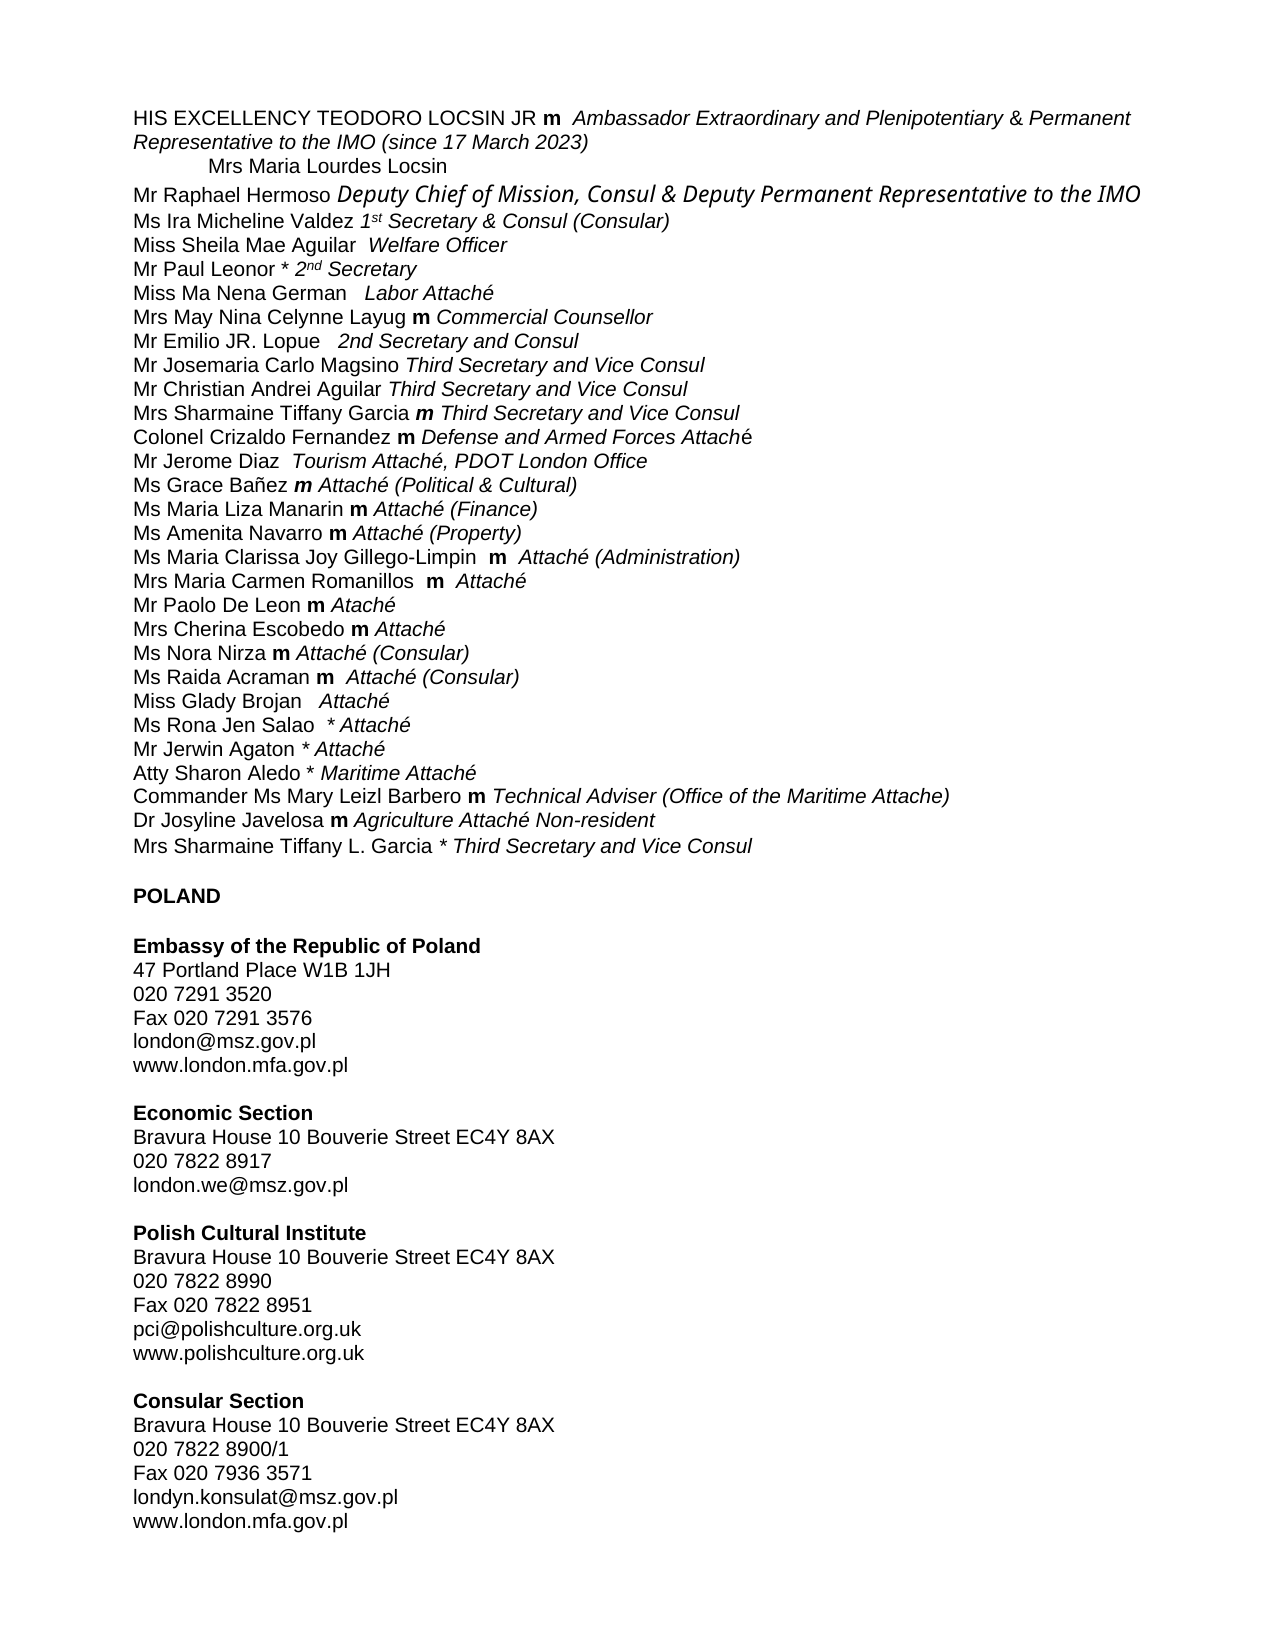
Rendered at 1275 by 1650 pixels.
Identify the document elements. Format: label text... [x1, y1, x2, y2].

text Ms Nora Nirza m Attaché (Consular) [133, 641, 1181, 664]
text Colonel Crizaldo Fernandez m Defense and Armed Forces Attaché [133, 425, 1181, 449]
text Mrs Cherina Escobedo m Attaché [133, 617, 1181, 641]
text 47 Portland Place W1B 1JH [133, 957, 1181, 981]
text 020 7291 3520 [133, 981, 1181, 1005]
text Fax 020 7822 8951 [133, 1293, 1181, 1317]
text Atty Sharon Aledo * Maritime Attaché [133, 760, 1181, 784]
text POLAND [133, 884, 1181, 908]
text Ms Raida Acraman m Attaché (Consular) [133, 664, 1181, 688]
subtitle Economic Section [133, 1101, 1181, 1125]
text Commander Ms Mary Leizl Barbero m Technical Adviser (Office of the Maritime Attache) [133, 784, 1181, 808]
subtitle Embassy of the Republic of Poland [133, 933, 1181, 957]
text londyn.konsulat@msz.gov.pl [133, 1484, 1181, 1508]
text Ms Maria Liza Manarin m Attaché (Finance) [133, 497, 1181, 521]
text Mr Jerome Diaz Tourism Attaché, PDOT London Office [133, 449, 1181, 473]
text Miss Ma Nena German Labor Attaché [133, 281, 1181, 305]
text Mr Paul Leonor * 2nd Secretary [133, 257, 1181, 281]
text Miss Glady Brojan Attaché [133, 688, 1181, 712]
text www.london.mfa.gov.pl [133, 1508, 1181, 1532]
text Mrs Maria Lourdes Locsin [133, 154, 1181, 178]
text Mr Christian Andrei Aguilar Third Secretary and Vice Consul [133, 377, 1181, 401]
text 020 7822 8917 [133, 1149, 1181, 1173]
text www.london.mfa.gov.pl [133, 1053, 1181, 1077]
text Mr Raphael Hermoso Deputy Chief of Mission, Consul & Deputy Permanent Representative to the IMO [133, 178, 1181, 209]
text Mrs May Nina Celynne Layug m Commercial Counsellor [133, 305, 1181, 329]
text Miss Sheila Mae Aguilar Welfare Officer [133, 233, 1181, 257]
text Mrs Maria Carmen Romanillos m Attaché [133, 569, 1181, 593]
text 020 7822 8990 [133, 1269, 1181, 1293]
text Mr Paolo De Leon m Ataché [133, 593, 1181, 617]
text Mr Emilio JR. Lopue 2nd Secretary and Consul [133, 329, 1181, 353]
text pci@polishculture.org.uk [133, 1317, 1181, 1341]
text Ms Amenita Navarro m Attaché (Property) [133, 521, 1181, 545]
text Ms Maria Clarissa Joy Gillego-Limpin m Attaché (Administration) [133, 545, 1181, 569]
text Ms Ira Micheline Valdez 1st Secretary & Consul (Consular) [133, 209, 1181, 233]
subtitle Polish Cultural Institute [133, 1221, 1181, 1245]
text Fax 020 7936 3571 [133, 1461, 1181, 1484]
text www.polishculture.org.uk [133, 1341, 1181, 1365]
text london@msz.gov.pl [133, 1029, 1181, 1053]
text Mr Josemaria Carlo Magsino Third Secretary and Vice Consul [133, 353, 1181, 377]
text 020 7822 8900/1 [133, 1437, 1181, 1461]
text london.we@msz.gov.pl [133, 1173, 1181, 1197]
text Dr Josyline Javelosa m Agriculture Attaché Non-resident [133, 808, 1181, 832]
subtitle Consular Section [133, 1389, 1181, 1413]
text HIS EXCELLENCY TEODORO LOCSIN JR m Ambassador Extraordinary and Plenipotentiary & Permanent Representative to the IMO (since 17 March 2023) [133, 106, 1181, 154]
text Mrs Sharmaine Tiffany L. Garcia * Third Secretary and Vice Consul [133, 834, 1181, 858]
text Bravura House 10 Bouverie Street EC4Y 8AX [133, 1245, 1181, 1269]
text Ms Grace Bañez m Attaché (Political & Cultural) [133, 473, 1181, 497]
text Fax 020 7291 3576 [133, 1005, 1181, 1029]
text Ms Rona Jen Salao * Attaché [133, 712, 1181, 736]
text Bravura House 10 Bouverie Street EC4Y 8AX [133, 1125, 1181, 1149]
text Bravura House 10 Bouverie Street EC4Y 8AX [133, 1413, 1181, 1437]
text Mr Jerwin Agaton * Attaché [133, 736, 1181, 760]
text Mrs Sharmaine Tiffany Garcia m Third Secretary and Vice Consul [133, 401, 1181, 425]
